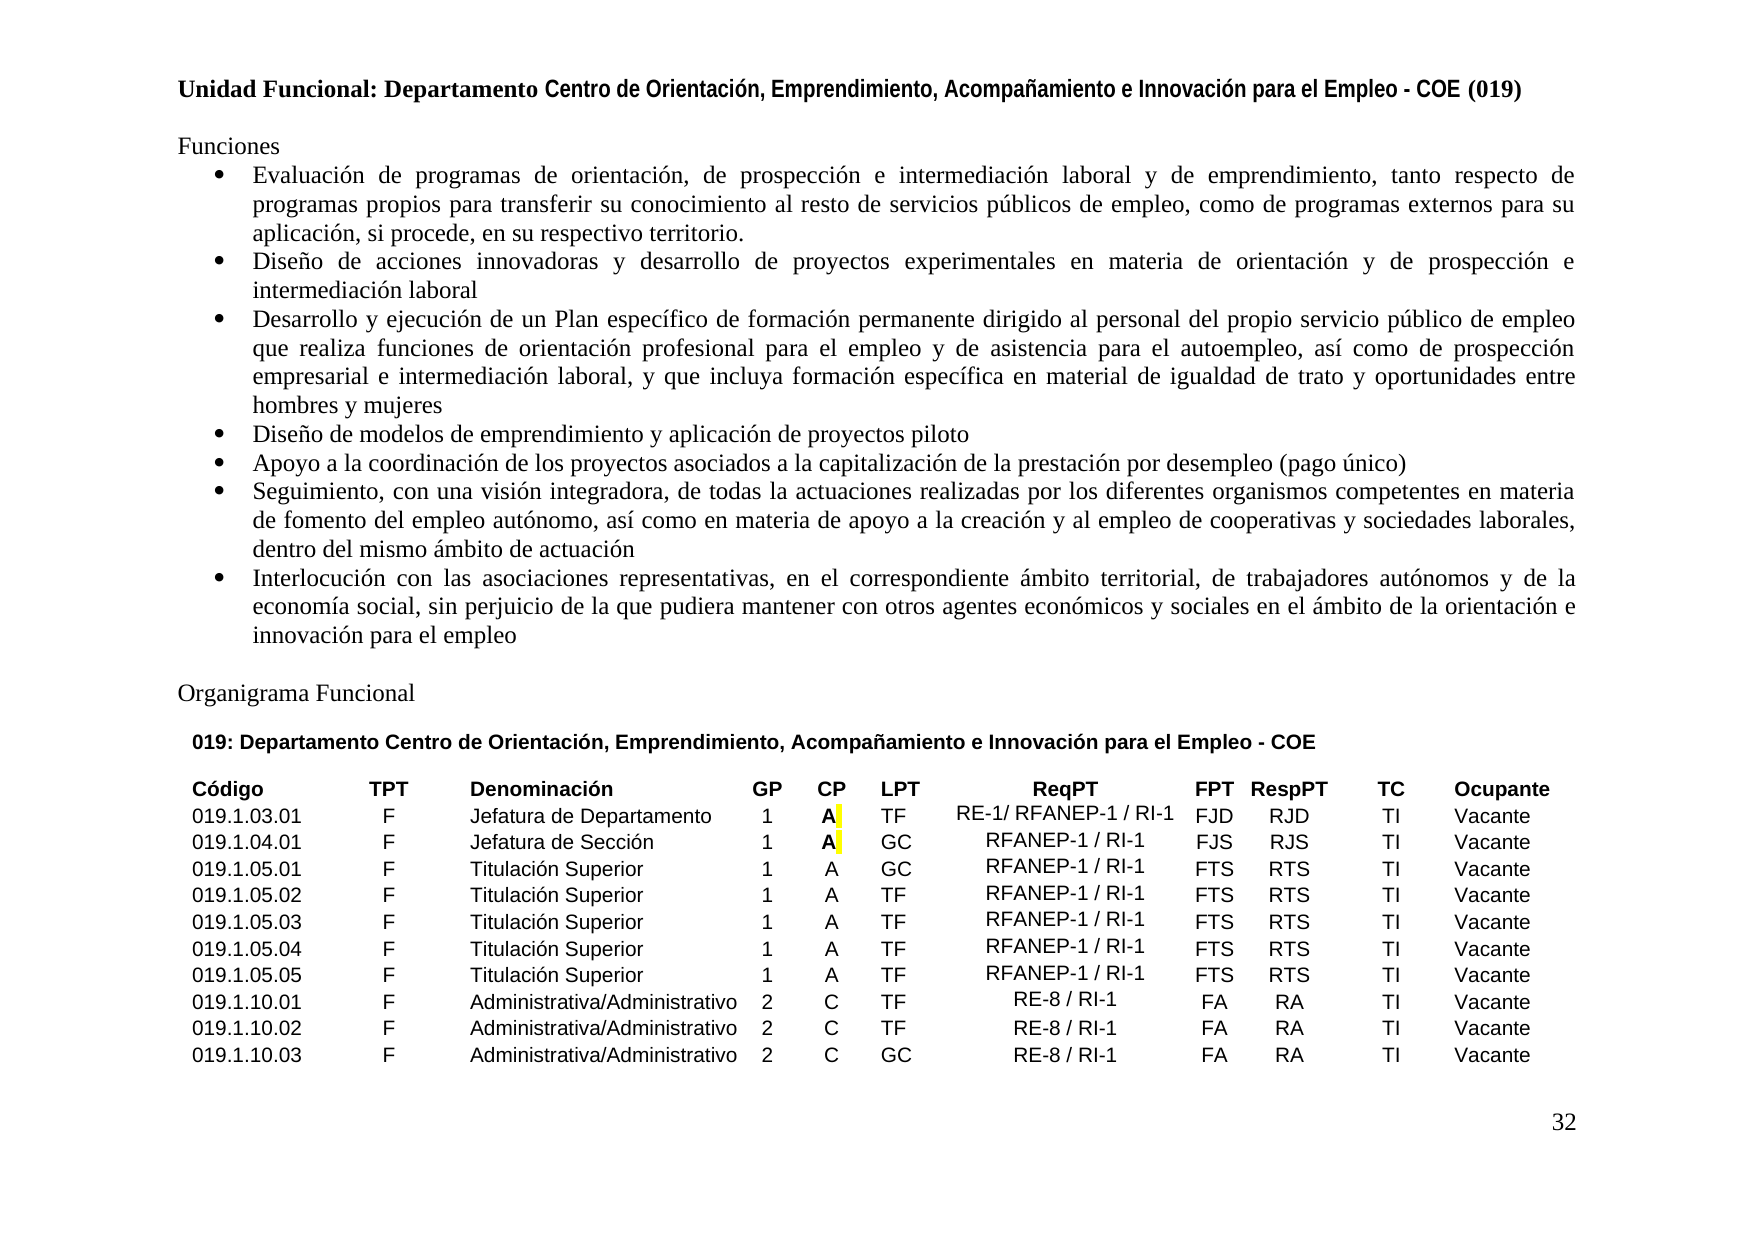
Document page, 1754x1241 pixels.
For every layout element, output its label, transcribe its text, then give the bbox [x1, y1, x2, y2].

table_cell TI [1335, 854, 1447, 881]
list Seguimiento, con una visión integradora, de todas la actuaciones realizadas por los diferentes organismos competentes en materia de fomento del empleo autónomo, así como en materia de apoyo a la creación y al empleo de cooperativas y sociedades laborales, dentro del mismo ámbito de actuación [215, 476, 1577, 563]
table_cell 1 [745, 960, 789, 987]
table_cell TPT [314, 754, 463, 801]
table_cell Ocupante [1447, 754, 1754, 801]
table_cell GC [873, 828, 945, 854]
table_cell 2 [745, 987, 789, 1013]
table_cell FA [1186, 987, 1243, 1013]
table_cell Titulación Superior [463, 960, 745, 987]
table_cell Vacante [1447, 801, 1754, 828]
table_cell A [790, 828, 873, 854]
table_cell Titulación Superior [463, 934, 745, 960]
list Diseño de modelos de emprendimiento y aplicación de proyectos piloto [215, 419, 1577, 448]
table_cell RJS [1243, 828, 1335, 854]
subtitle Funciones [177, 131, 1577, 160]
table_cell 1 [745, 907, 789, 934]
table_cell RA [1243, 1014, 1335, 1040]
table_cell Vacante [1447, 960, 1754, 987]
table_cell TI [1335, 881, 1447, 907]
table_cell C [790, 1014, 873, 1040]
table_cell Titulación Superior [463, 907, 745, 934]
table_cell A [790, 881, 873, 907]
text Unidad Funcional: Departamento Centro de Orientación, Emprendimiento, Acompañamiento e Innovación para el Empleo - COE (019) [177, 74, 1577, 103]
table_cell 2 [745, 1014, 789, 1040]
table_cell Administrativa/Administrativo [463, 987, 745, 1013]
table_cell RJD [1243, 801, 1335, 828]
table_cell TI [1335, 801, 1447, 828]
table_cell Vacante [1447, 828, 1754, 854]
table_cell TF [873, 1014, 945, 1040]
table_cell C [790, 987, 873, 1013]
table_cell Administrativa/Administrativo [463, 1040, 745, 1067]
table_cell GP [745, 754, 789, 801]
table_cell F [314, 1040, 463, 1067]
table_cell Denominación [463, 754, 745, 801]
table_cell Administrativa/Administrativo [463, 1014, 745, 1040]
table_cell FA [1186, 1040, 1243, 1067]
table_cell Vacante [1447, 907, 1754, 934]
table_cell FTS [1186, 907, 1243, 934]
table_cell RE-8 / RI-1 [945, 1014, 1186, 1040]
table_cell F [314, 960, 463, 987]
subtitle Organigrama Funcional [177, 678, 1577, 706]
table_cell RTS [1243, 960, 1335, 987]
table_cell Vacante [1447, 1014, 1754, 1040]
table_cell 2 [745, 1040, 789, 1067]
table_cell Vacante [1447, 934, 1754, 960]
table_cell 1 [745, 801, 789, 828]
table_cell 019.1.10.03 [185, 1040, 314, 1067]
table_cell Vacante [1447, 1040, 1754, 1067]
table_cell LPT [873, 754, 945, 801]
table_cell 1 [745, 934, 789, 960]
list Desarrollo y ejecución de un Plan específico de formación permanente dirigido al personal del propio servicio público de empleo que realiza funciones de orientación profesional para el empleo y de asistencia para el autoempleo, así como de prospección empresarial e intermediación laboral, y que incluya formación específica en material de igualdad de trato y oportunidades entre hombres y mujeres [215, 304, 1577, 419]
list Apoyo a la coordinación de los proyectos asociados a la capitalización de la prestación por desempleo (pago único) [215, 448, 1577, 476]
table_cell Jefatura de Sección [463, 828, 745, 854]
table_cell 1 [745, 828, 789, 854]
table_cell 019.1.03.01 [185, 801, 314, 828]
table_cell F [314, 801, 463, 828]
table_header 019: Departamento Centro de Orientación, Emprendimiento, Acompañamiento e Innovación para el Empleo - COE [185, 706, 1754, 754]
table_cell TC [1335, 754, 1447, 801]
table_cell F [314, 881, 463, 907]
table_cell F [314, 828, 463, 854]
table_cell RFANEP-1 / RI-1 [945, 828, 1186, 854]
table_cell RespPT [1243, 754, 1335, 801]
table_cell A [790, 960, 873, 987]
table_cell TF [873, 801, 945, 828]
table_cell FJD [1186, 801, 1243, 828]
table_cell 019.1.10.02 [185, 1014, 314, 1040]
table_cell 019.1.05.04 [185, 934, 314, 960]
table_cell Jefatura de Departamento [463, 801, 745, 828]
list Interlocución con las asociaciones representativas, en el correspondiente ámbito territorial, de trabajadores autónomos y de la economía social, sin perjuicio de la que pudiera mantener con otros agentes económicos y sociales en el ámbito de la orientación e innovación para el empleo [215, 563, 1577, 649]
table_cell RFANEP-1 / RI-1 [945, 881, 1186, 907]
table_cell TF [873, 907, 945, 934]
table_cell F [314, 854, 463, 881]
list Diseño de acciones innovadoras y desarrollo de proyectos experimentales en materia de orientación y de prospección e intermediación laboral [215, 246, 1577, 304]
table_cell RTS [1243, 854, 1335, 881]
table_cell TI [1335, 907, 1447, 934]
table_cell TI [1335, 960, 1447, 987]
table_cell TF [873, 881, 945, 907]
list Evaluación de programas de orientación, de prospección e intermediación laboral y de emprendimiento, tanto respecto de programas propios para transferir su conocimiento al resto de servicios públicos de empleo, como de programas externos para su aplicación, si procede, en su respectivo territorio. [215, 160, 1577, 246]
table_cell 019.1.04.01 [185, 828, 314, 854]
table_cell FTS [1186, 934, 1243, 960]
table_cell 019.1.10.01 [185, 987, 314, 1013]
table_cell RE-8 / RI-1 [945, 1040, 1186, 1067]
table_cell FPT [1186, 754, 1243, 801]
table_cell RFANEP-1 / RI-1 [945, 854, 1186, 881]
table_cell RTS [1243, 934, 1335, 960]
table_cell TF [873, 934, 945, 960]
table_cell 1 [745, 854, 789, 881]
table_cell 1 [745, 881, 789, 907]
table_cell TF [873, 960, 945, 987]
table_cell RE-1/ RFANEP-1 / RI-1 [945, 801, 1186, 828]
table_cell TI [1335, 828, 1447, 854]
table_cell Titulación Superior [463, 881, 745, 907]
table_cell GC [873, 854, 945, 881]
table_cell Vacante [1447, 881, 1754, 907]
table_cell Vacante [1447, 854, 1754, 881]
table_cell ReqPT [945, 754, 1186, 801]
table_cell RFANEP-1 / RI-1 [945, 907, 1186, 934]
table_cell 019.1.05.01 [185, 854, 314, 881]
table_cell F [314, 987, 463, 1013]
table_cell F [314, 1014, 463, 1040]
table_cell F [314, 934, 463, 960]
table_cell FTS [1186, 960, 1243, 987]
table_cell TI [1335, 987, 1447, 1013]
table_cell A [790, 854, 873, 881]
table_cell A [790, 907, 873, 934]
table_cell RFANEP-1 / RI-1 [945, 934, 1186, 960]
table_cell Vacante [1447, 987, 1754, 1013]
table_cell FA [1186, 1014, 1243, 1040]
table_cell 019.1.05.05 [185, 960, 314, 987]
table_cell GC [873, 1040, 945, 1067]
table_cell TI [1335, 1014, 1447, 1040]
table_cell RE-8 / RI-1 [945, 987, 1186, 1013]
table_cell Titulación Superior [463, 854, 745, 881]
table_cell Código [185, 754, 314, 801]
table_cell FTS [1186, 881, 1243, 907]
table_cell RA [1243, 987, 1335, 1013]
table_cell 019.1.05.03 [185, 907, 314, 934]
table_cell FJS [1186, 828, 1243, 854]
table_cell RFANEP-1 / RI-1 [945, 960, 1186, 987]
table_cell TF [873, 987, 945, 1013]
table_cell 019.1.05.02 [185, 881, 314, 907]
table_cell A [790, 801, 873, 828]
table_cell C [790, 1040, 873, 1067]
table_cell F [314, 907, 463, 934]
table_cell TI [1335, 1040, 1447, 1067]
table_cell RTS [1243, 881, 1335, 907]
table_cell TI [1335, 934, 1447, 960]
table_cell RA [1243, 1040, 1335, 1067]
table_cell A [790, 934, 873, 960]
table_cell CP [790, 754, 873, 801]
table_cell RTS [1243, 907, 1335, 934]
table_cell FTS [1186, 854, 1243, 881]
